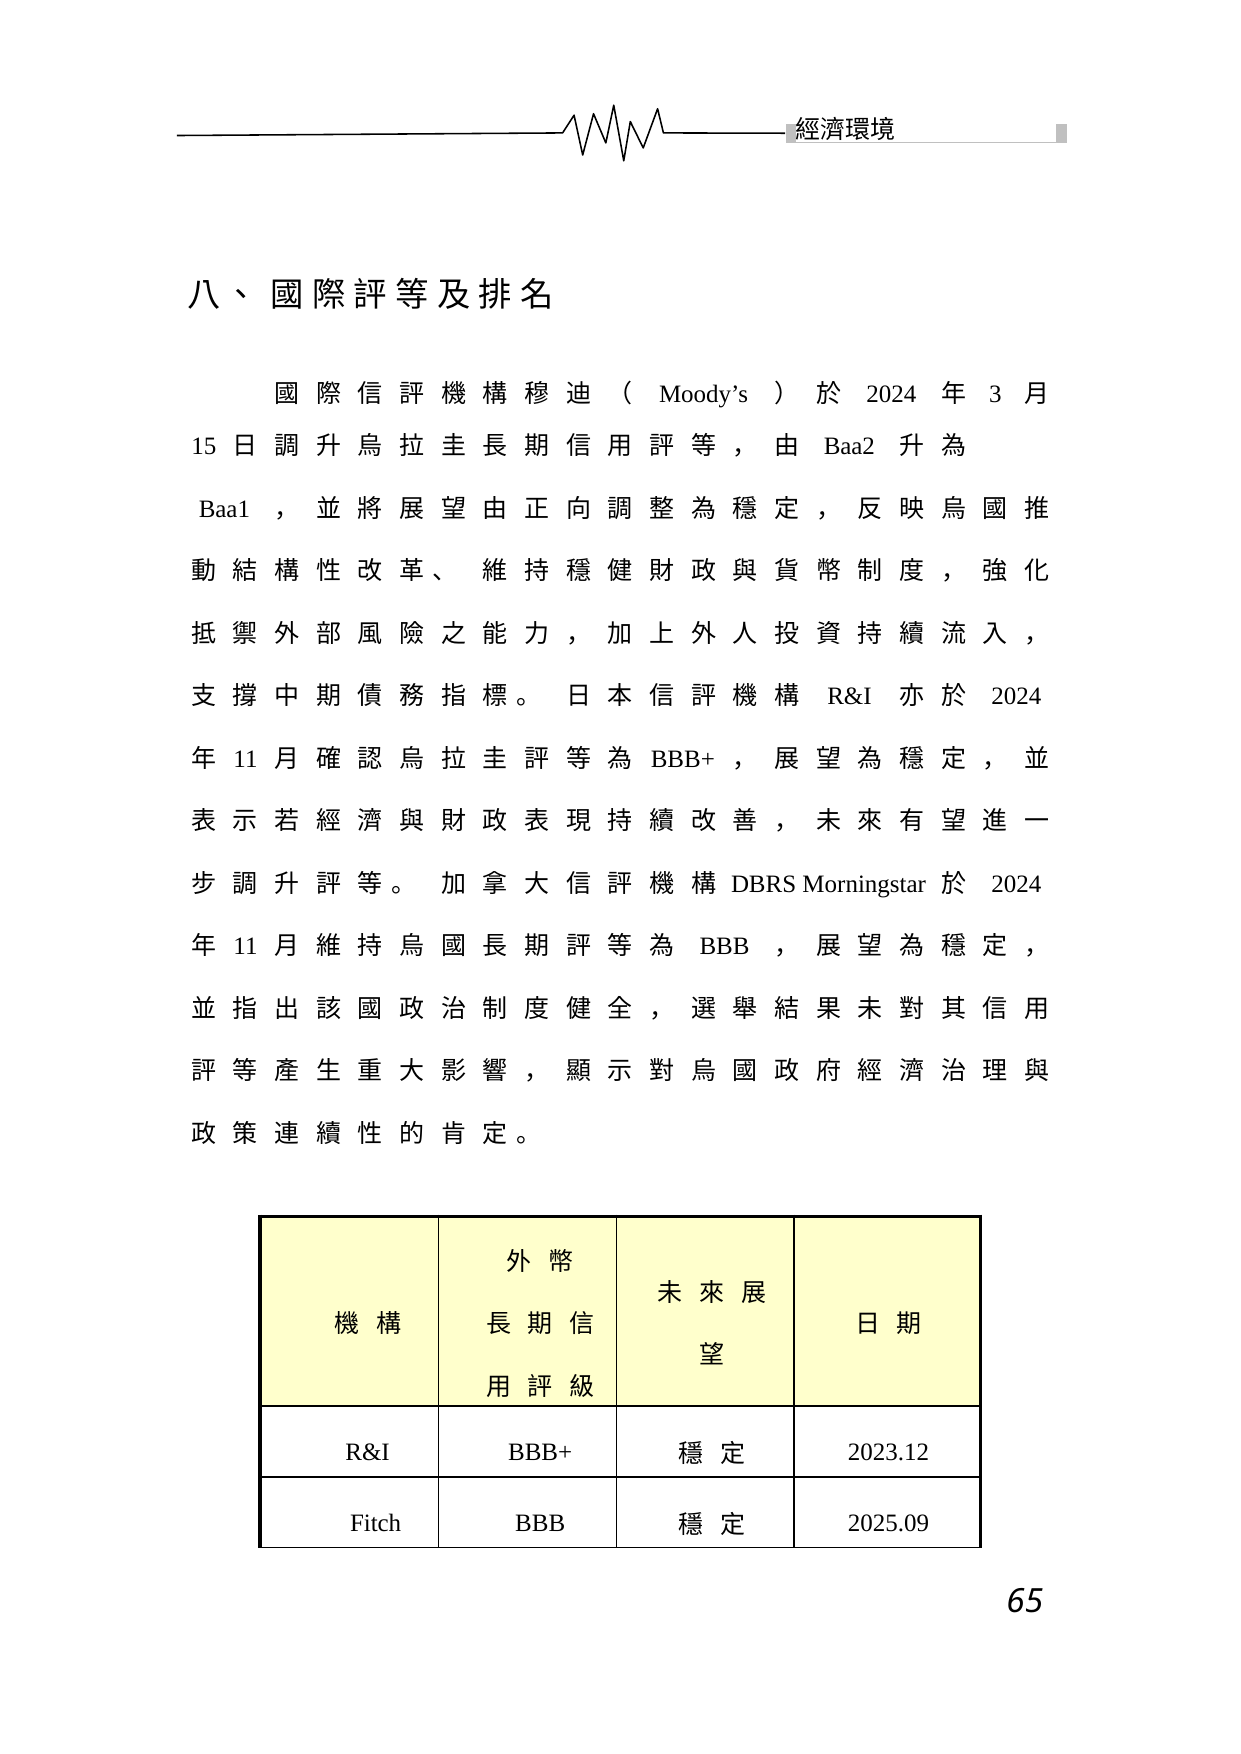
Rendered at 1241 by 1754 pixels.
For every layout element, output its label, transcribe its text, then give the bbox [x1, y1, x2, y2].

table_header 外幣 長期信用評級 [439, 1218, 616, 1405]
table_header 未來展望 [617, 1218, 793, 1405]
table_cell 穩定 [617, 1407, 793, 1476]
table_cell 穩定 [617, 1478, 793, 1547]
table_cell BBB+ [439, 1407, 616, 1476]
table_cell 2023.12 [795, 1407, 979, 1476]
table_cell 2025.09 [795, 1478, 979, 1547]
table_cell R&I [262, 1407, 438, 1476]
table_header 日期 [795, 1218, 979, 1405]
text 國際信評機構穆迪（Moody’s）於2024年3月15日調升烏拉圭長期信用評等，由Baa2升為Baa1，並將展望由正向調整為穩定，反映烏國推動結構性改革、維持穩健財政與貨幣制度，強化抵禦外部風險之能力，加上外人投資持續流入，支撐中期債務指標。日本信評機構R&I亦於2024年11月確認烏拉圭評等為BBB+，展望為穩定，並表示若經濟與財政表現持續改善，未來有望進一步調升評等。加拿大信評機構DBRS Morningstar於2024年11月維持烏國長期評等為BBB，展望為穩定，並指出該國政治制度健全，選舉結果未對其信用評等產生重大影響，顯示對烏國政府經濟治理與政策連續性的肯定。 [183, 339, 1058, 1152]
table_cell BBB [439, 1478, 616, 1547]
table_cell Fitch [262, 1478, 438, 1547]
table_header 機構 [262, 1218, 438, 1405]
text 八、國際評等及排名 [183, 250, 1058, 313]
